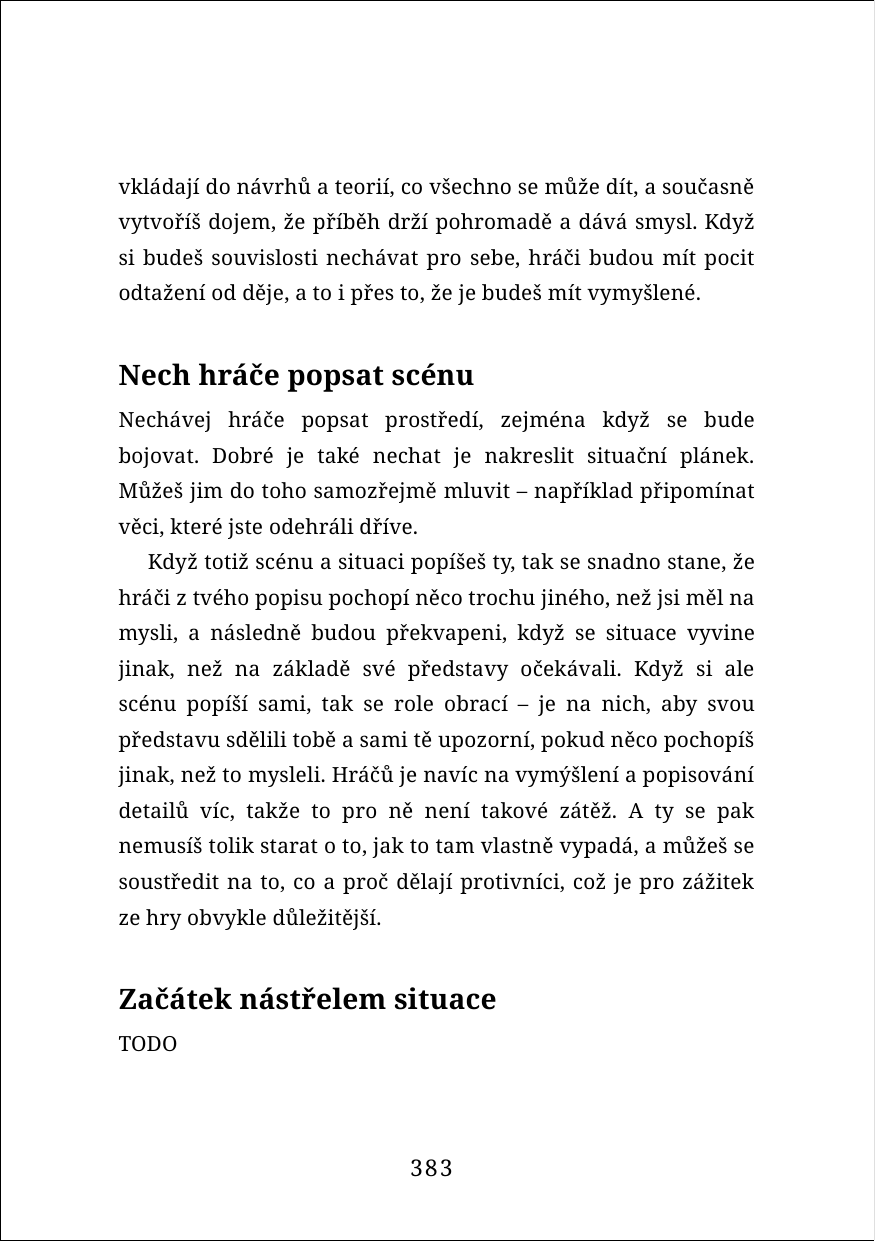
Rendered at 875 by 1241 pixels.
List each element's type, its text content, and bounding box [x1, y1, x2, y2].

text Nechávej hráče popsat prostředí, zejména když se bude bojovat. Dobré je také nechat je nakreslit situační plánek. Můžeš jim do toho samozřejmě mluvit – například připomínat věci, které jste odehráli dříve. Když totiž scénu a situaci popíšeš ty, tak se snadno stane, že hráči z tvého popisu pochopí něco trochu jiného, než jsi měl na mysli, a následně budou překvapeni, když se situace vyvine jinak, než na základě své představy očekávali. Když si ale scénu popíší sami, tak se role obrací – je na nich, aby svou představu sdělili tobě a sami tě upozorní, pokud něco pochopíš jinak, než to mysleli. Hráčů je navíc na vymýšlení a popisování detailů víc, takže to pro ně není takové zátěž. A ty se pak nemusíš tolik starat o to, jak to tam vlastně vypadá, a můžeš se soustředit na to, co a proč dělají protivníci, což je pro zážitek ze hry obvykle důležitější. [118, 405, 756, 931]
subtitle Začátek nástřelem situace [118, 979, 756, 1018]
subtitle Nech hráče popsat scénu [118, 355, 756, 393]
text vkládají do návrhů a teorií, co všechno se může dít, a současně vytvoříš dojem, že příběh drží pohromadě a dává smysl. Když si budeš souvislosti nechávat pro sebe, hráči budou mít pocit odtažení od děje, a to i přes to, že je budeš mít vymyšlené. [118, 172, 756, 307]
text TODO [118, 1029, 756, 1058]
